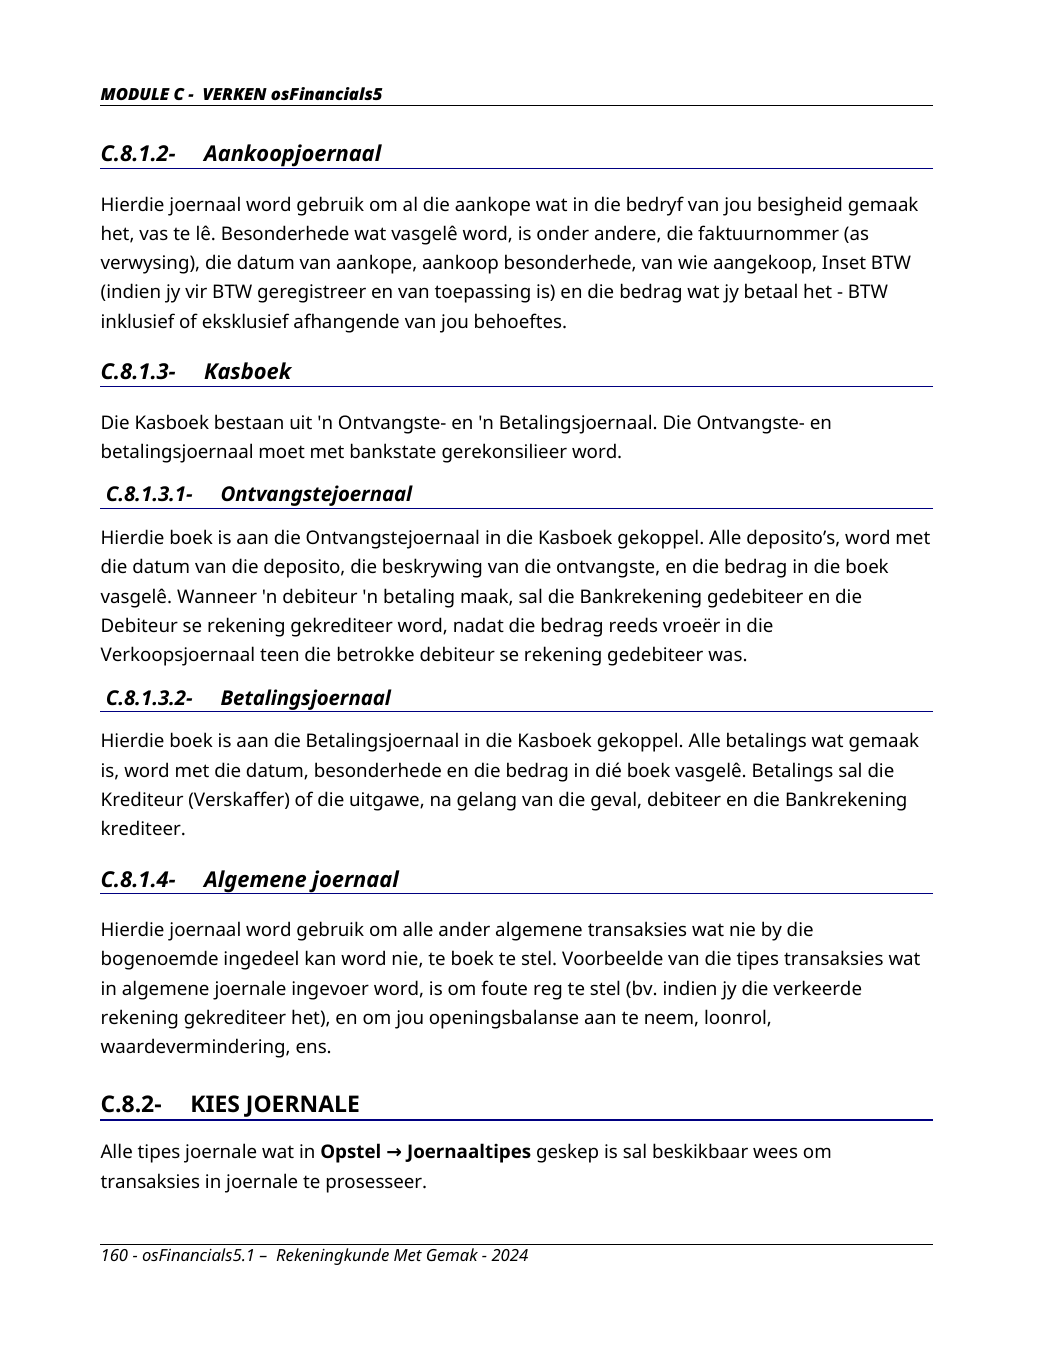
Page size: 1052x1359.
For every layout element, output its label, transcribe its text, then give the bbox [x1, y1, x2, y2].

subtitle Algemene joernaal [100, 863, 933, 893]
subtitle Betalingsjoernaal [100, 683, 933, 711]
subtitle KIES JOERNALE [100, 1088, 933, 1119]
subtitle Aankoopjoernaal [100, 138, 933, 168]
text Die Kasboek bestaan uit 'n Ontvangste- en 'n Betalingsjoernaal. Die Ontvangste- en betalingsjoernaal moet met bankstate gerekonsilieer word. [100, 409, 933, 464]
text Hierdie boek is aan die Ontvangstejoernaal in die Kasboek gekoppel. Alle deposito’s, word met die datum van die deposito, die beskrywing van die ontvangste, en die bedrag in die boek vasgelê. Wanneer 'n debiteur 'n betaling maak, sal die Bankrekening gedebiteer en die Debiteur se rekening gekrediteer word, nadat die bedrag reeds vroeër in die Verkoopsjoernaal teen die betrokke debiteur se rekening gedebiteer was. [100, 524, 933, 667]
subtitle Ontvangstejoernaal [100, 480, 933, 508]
text Hierdie boek is aan die Betalingsjoernaal in die Kasboek gekoppel. Alle betalings wat gemaak is, word met die datum, besonderhede en die bedrag in dié boek vasgelê. Betalings sal die Krediteur (Verskaffer) of die uitgawe, na gelang van die geval, debiteer en die Bankrekening krediteer. [100, 728, 933, 841]
subtitle Kasboek [100, 356, 933, 386]
text Hierdie joernaal word gebruik om alle ander algemene transaksies wat nie by die bogenoemde ingedeel kan word nie, te boek te stel. Voorbeelde van die tipes transaksies wat in algemene joernale ingevoer word, is om foute reg te stel (bv. indien jy die verkeerde rekening gekrediteer het), en om jou openingsbalanse aan te neem, loonrol, waardevermindering, ens. [100, 916, 933, 1059]
text Hierdie joernaal word gebruik om al die aankope wat in die bedryf van jou besigheid gemaak het, vas te lê. Besonderhede wat vasgelê word, is onder andere, die faktuurnommer (as verwysing), die datum van aankope, aankoop besonderhede, van wie aangekoop, Inset BTW (indien jy vir BTW geregistreer en van toepassing is) en die bedrag wat jy betaal het - BTW inklusief of eksklusief afhangende van jou behoeftes. [100, 191, 933, 333]
text Alle tipes joernale wat in Opstel → Joernaaltipes geskep is sal beskikbaar wees om transaksies in joernale te prosesseer. [100, 1139, 933, 1193]
